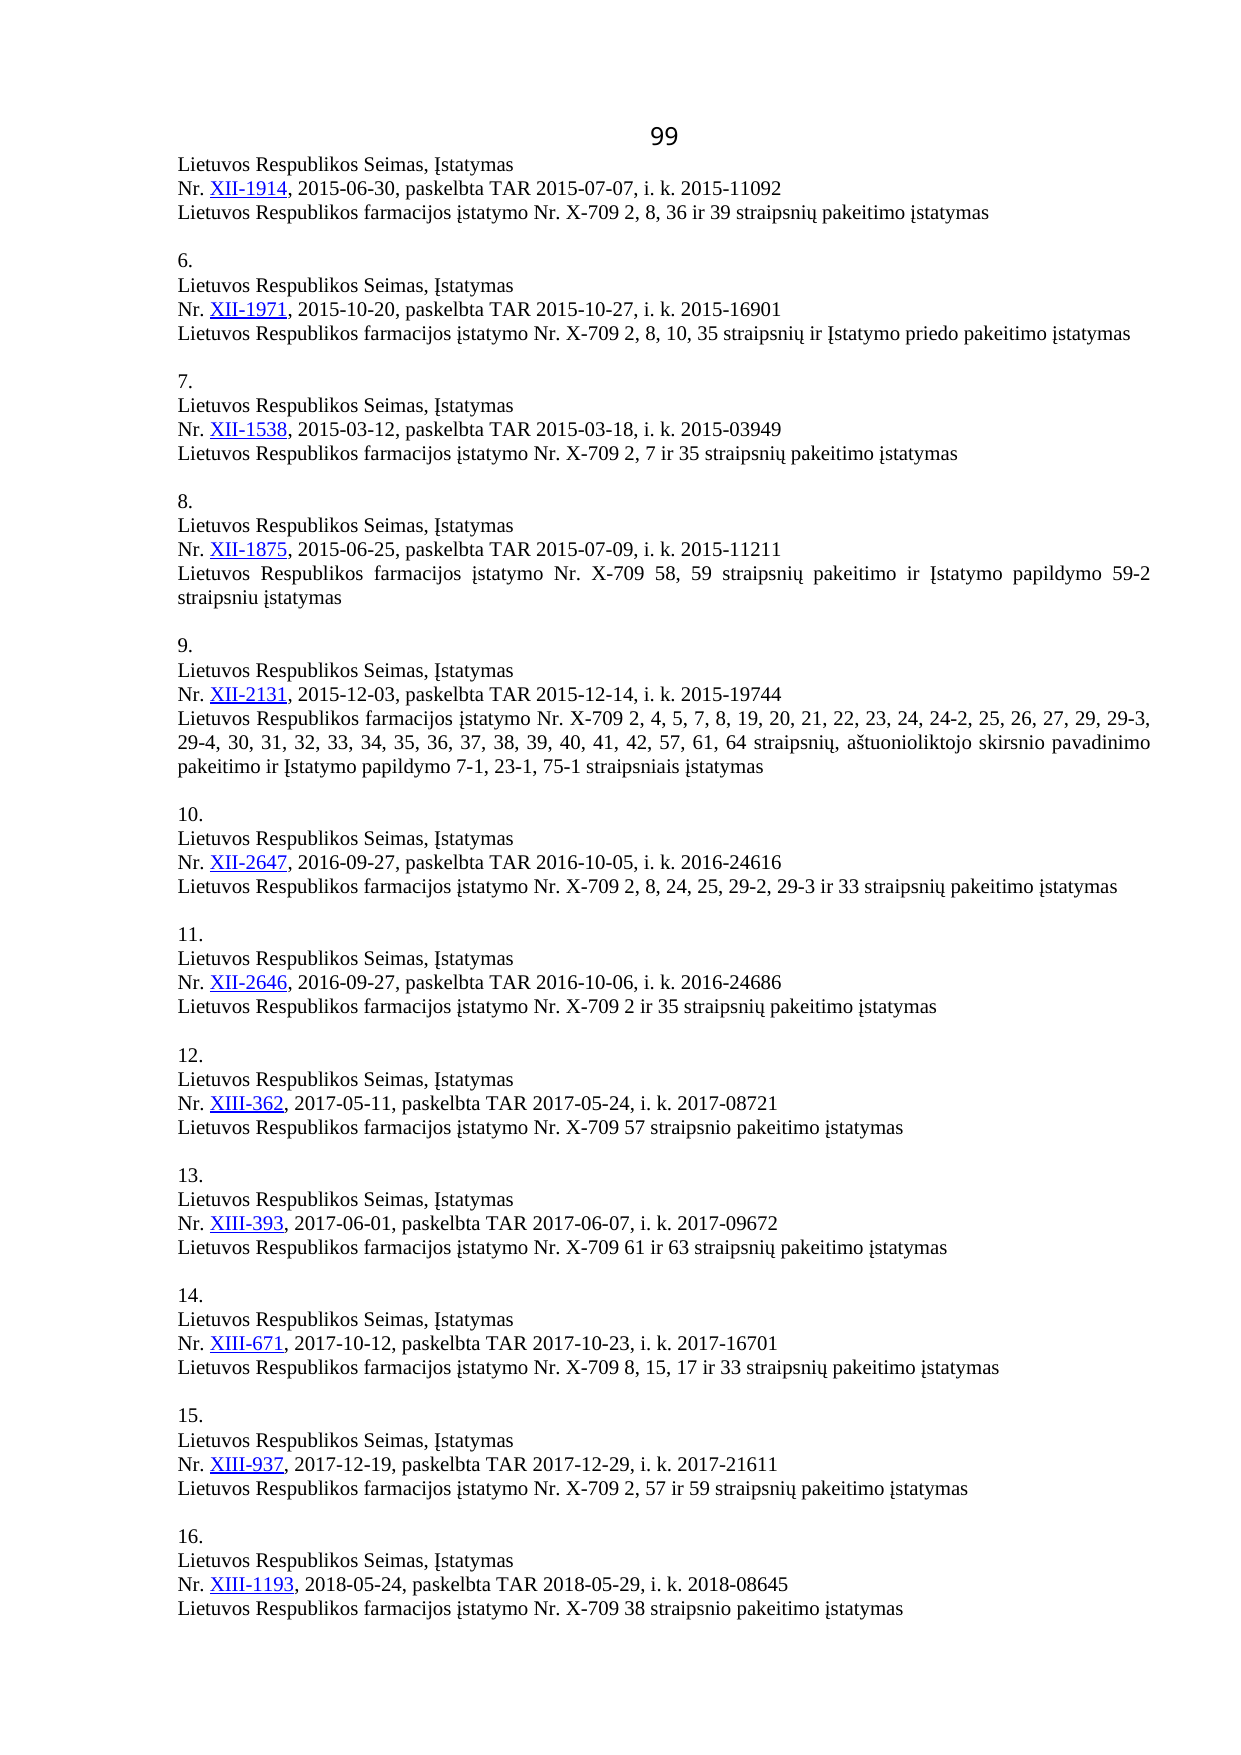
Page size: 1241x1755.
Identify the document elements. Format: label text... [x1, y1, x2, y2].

text Lietuvos Respublikos farmacijos įstatymo Nr. X-709 2, 8, 24, 25, 29-2, 29-3 ir 33 straipsnių pakeitimo įstatymas [177, 874, 1152, 898]
text 7. [177, 369, 1152, 393]
text Nr. XII-2647, 2016-09-27, paskelbta TAR 2016-10-05, i. k. 2016-24616 [177, 850, 1152, 874]
text Lietuvos Respublikos Seimas, Įstatymas [177, 826, 1152, 850]
text Lietuvos Respublikos Seimas, Įstatymas [177, 657, 1152, 682]
text 6. [177, 248, 1152, 272]
text 11. [177, 922, 1152, 946]
text 8. [177, 489, 1152, 513]
text Lietuvos Respublikos farmacijos įstatymo Nr. X-709 58, 59 straipsnių pakeitimo ir Įstatymo papildymo 59-2 straipsniu įstatymas [177, 561, 1152, 609]
text Nr. XII-2131, 2015-12-03, paskelbta TAR 2015-12-14, i. k. 2015-19744 [177, 682, 1152, 706]
text Lietuvos Respublikos Seimas, Įstatymas [177, 513, 1152, 537]
text Nr. XII-2646, 2016-09-27, paskelbta TAR 2016-10-06, i. k. 2016-24686 [177, 970, 1152, 994]
text Lietuvos Respublikos Seimas, Įstatymas [177, 1548, 1152, 1572]
text 14. [177, 1283, 1152, 1307]
text Lietuvos Respublikos farmacijos įstatymo Nr. X-709 2, 7 ir 35 straipsnių pakeitimo įstatymas [177, 441, 1152, 465]
text Lietuvos Respublikos Seimas, Įstatymas [177, 1067, 1152, 1091]
text Lietuvos Respublikos farmacijos įstatymo Nr. X-709 2, 57 ir 59 straipsnių pakeitimo įstatymas [177, 1476, 1152, 1500]
text Nr. XII-1875, 2015-06-25, paskelbta TAR 2015-07-09, i. k. 2015-11211 [177, 537, 1152, 561]
text Lietuvos Respublikos Seimas, Įstatymas [177, 1427, 1152, 1452]
text Lietuvos Respublikos farmacijos įstatymo Nr. X-709 2, 8, 36 ir 39 straipsnių pakeitimo įstatymas [177, 200, 1152, 224]
text Nr. XIII-937, 2017-12-19, paskelbta TAR 2017-12-29, i. k. 2017-21611 [177, 1452, 1152, 1476]
text 10. [177, 802, 1152, 826]
text Lietuvos Respublikos farmacijos įstatymo Nr. X-709 2 ir 35 straipsnių pakeitimo įstatymas [177, 994, 1152, 1018]
text Lietuvos Respublikos Seimas, Įstatymas [177, 1187, 1152, 1211]
text Lietuvos Respublikos farmacijos įstatymo Nr. X-709 57 straipsnio pakeitimo įstatymas [177, 1115, 1152, 1139]
text Lietuvos Respublikos Seimas, Įstatymas [177, 946, 1152, 970]
text 12. [177, 1042, 1152, 1067]
text Lietuvos Respublikos farmacijos įstatymo Nr. X-709 2, 4, 5, 7, 8, 19, 20, 21, 22, 23, 24, 24-2, 25, 26, 27, 29, 29-3, 29-4, 30, 31, 32, 33, 34, 35, 36, 37, 38, 39, 40, 41, 42, 57, 61, 64 straipsnių, aštuonioliktojo skirsnio pavadinimo pakeitimo ir Įstatymo papildymo 7-1, 23-1, 75-1 straipsniais įstatymas [177, 706, 1152, 778]
text Lietuvos Respublikos farmacijos įstatymo Nr. X-709 8, 15, 17 ir 33 straipsnių pakeitimo įstatymas [177, 1355, 1152, 1379]
text Lietuvos Respublikos Seimas, Įstatymas [177, 272, 1152, 297]
text Nr. XIII-1193, 2018-05-24, paskelbta TAR 2018-05-29, i. k. 2018-08645 [177, 1572, 1152, 1596]
text Nr. XIII-362, 2017-05-11, paskelbta TAR 2017-05-24, i. k. 2017-08721 [177, 1091, 1152, 1115]
text Nr. XII-1538, 2015-03-12, paskelbta TAR 2015-03-18, i. k. 2015-03949 [177, 417, 1152, 441]
text Lietuvos Respublikos farmacijos įstatymo Nr. X-709 38 straipsnio pakeitimo įstatymas [177, 1596, 1152, 1620]
text Lietuvos Respublikos farmacijos įstatymo Nr. X-709 2, 8, 10, 35 straipsnių ir Įstatymo priedo pakeitimo įstatymas [177, 321, 1152, 345]
text Lietuvos Respublikos Seimas, Įstatymas [177, 393, 1152, 417]
text Nr. XII-1971, 2015-10-20, paskelbta TAR 2015-10-27, i. k. 2015-16901 [177, 297, 1152, 321]
text Lietuvos Respublikos farmacijos įstatymo Nr. X-709 61 ir 63 straipsnių pakeitimo įstatymas [177, 1235, 1152, 1259]
text 9. [177, 633, 1152, 657]
text Lietuvos Respublikos Seimas, Įstatymas [177, 152, 1152, 176]
text Lietuvos Respublikos Seimas, Įstatymas [177, 1307, 1152, 1331]
text 16. [177, 1524, 1152, 1548]
text Nr. XIII-393, 2017-06-01, paskelbta TAR 2017-06-07, i. k. 2017-09672 [177, 1211, 1152, 1235]
text Nr. XIII-671, 2017-10-12, paskelbta TAR 2017-10-23, i. k. 2017-16701 [177, 1331, 1152, 1355]
text 15. [177, 1403, 1152, 1427]
text 13. [177, 1163, 1152, 1187]
text Nr. XII-1914, 2015-06-30, paskelbta TAR 2015-07-07, i. k. 2015-11092 [177, 176, 1152, 200]
